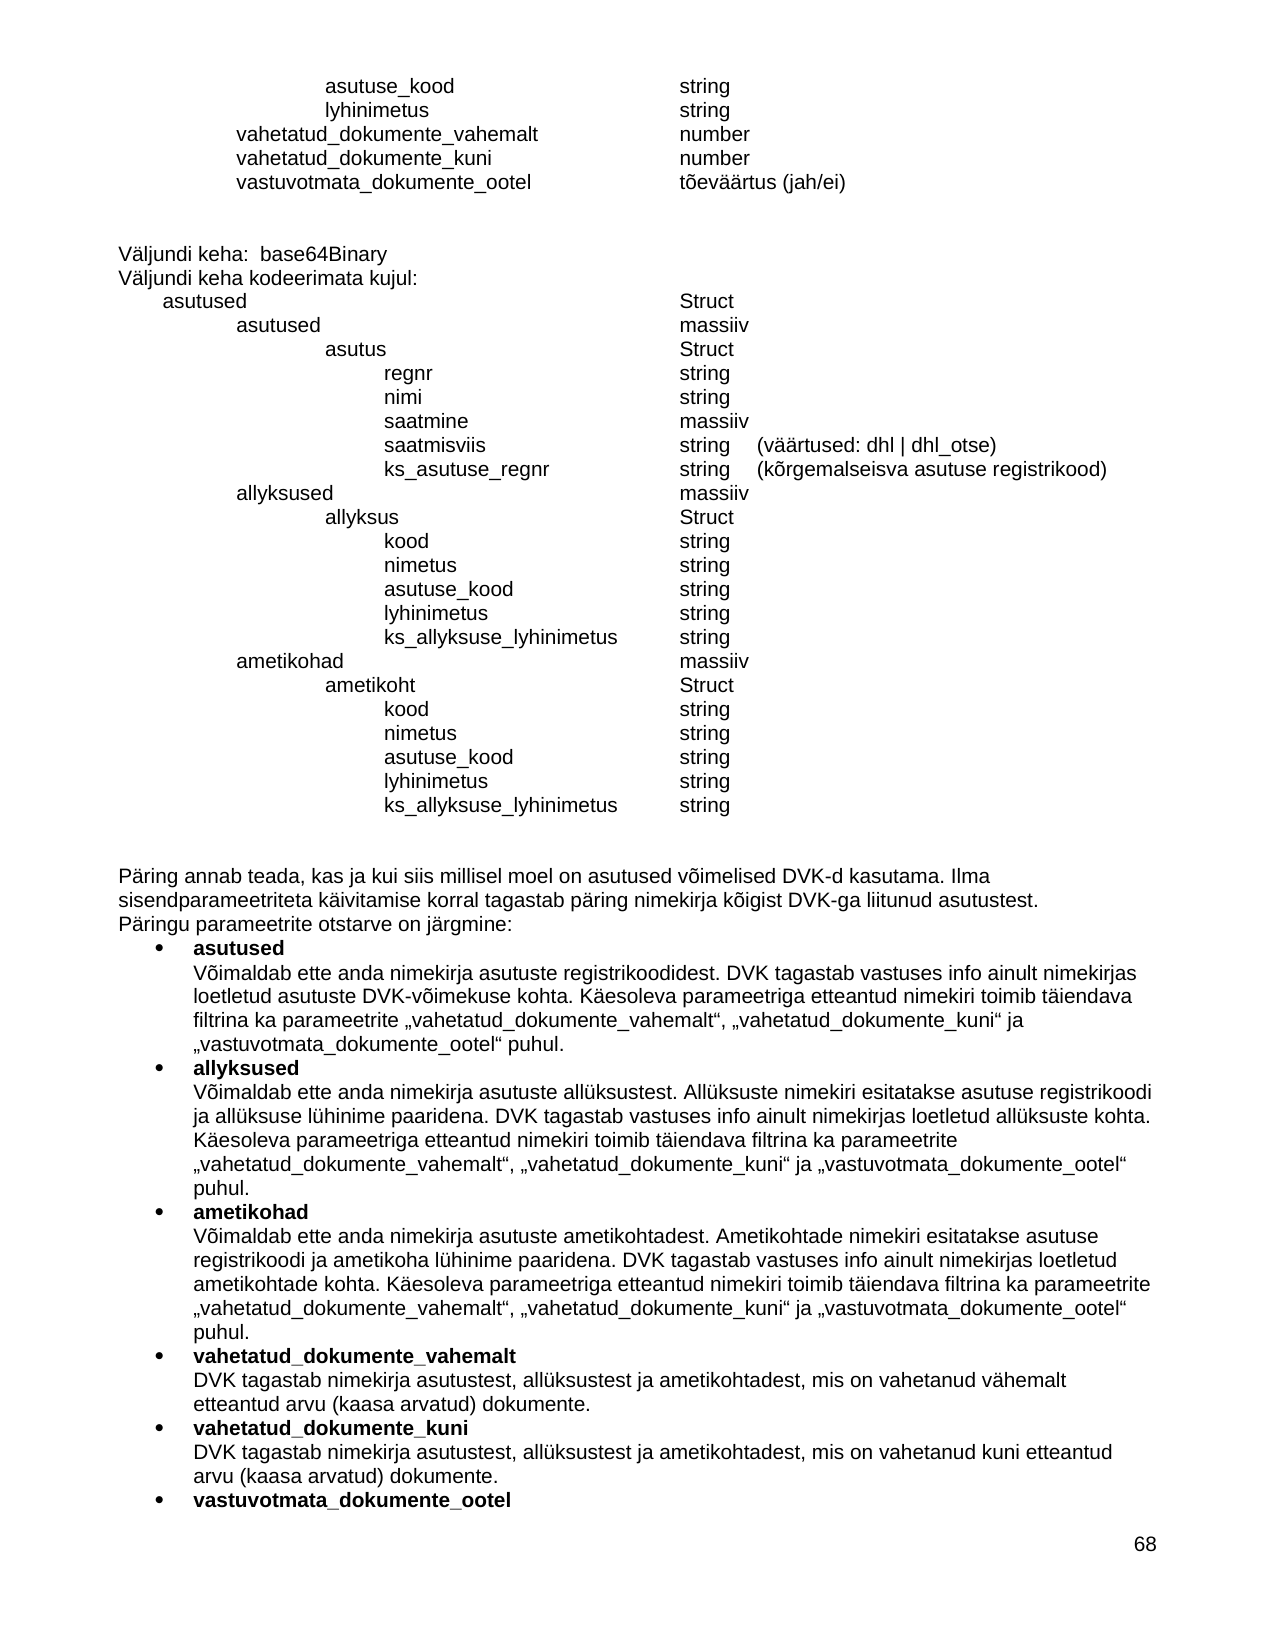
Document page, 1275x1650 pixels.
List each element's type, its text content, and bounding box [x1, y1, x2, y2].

text asutus Struct [118, 337, 1157, 361]
text asutuse_kood string [118, 74, 1157, 98]
text ks_allyksuse_lyhinimetus string [118, 792, 1157, 816]
text lyhinimetus string [118, 601, 1157, 625]
list asutused Võimaldab ette anda nimekirja asutuste registrikoodidest. DVK tagastab vastuses info ainult nimekirjas loetletud asutuste DVK-võimekuse kohta. Käesoleva parameetriga etteantud nimekiri toimib täiendava filtrina ka parameetrite „vahetatud_dokumente_vahemalt“, „vahetatud_dokumente_kuni“ ja „vastuvotmata_dokumente_ootel“ puhul. [156, 936, 1157, 1056]
text Päring annab teada, kas ja kui siis millisel moel on asutused võimelised DVK-d kasutama. Ilma sisendparameetriteta käivitamise korral tagastab päring nimekirja kõigist DVK-ga liitunud asutustest. [118, 864, 1157, 912]
text nimetus string [118, 553, 1157, 577]
text lyhinimetus string [118, 98, 1157, 122]
list vastuvotmata_dokumente_ootel [156, 1488, 1157, 1512]
text regnr string [118, 361, 1157, 385]
list ametikohad Võimaldab ette anda nimekirja asutuste ametikohtadest. Ametikohtade nimekiri esitatakse asutuse registrikoodi ja ametikoha lühinime paaridena. DVK tagastab vastuses info ainult nimekirjas loetletud ametikohtade kohta. Käesoleva parameetriga etteantud nimekiri toimib täiendava filtrina ka parameetrite „vahetatud_dokumente_vahemalt“, „vahetatud_dokumente_kuni“ ja „vastuvotmata_dokumente_ootel“ puhul. [156, 1200, 1157, 1344]
text asutused massiiv [118, 313, 1157, 337]
text ametikoht Struct [118, 673, 1157, 697]
text ks_asutuse_regnr string (kõrgemalseisva asutuse registrikood) [118, 457, 1157, 481]
text asutuse_kood string [118, 577, 1157, 601]
list vahetatud_dokumente_vahemalt DVK tagastab nimekirja asutustest, allüksustest ja ametikohtadest, mis on vahetanud vähemalt etteantud arvu (kaasa arvatud) dokumente. [156, 1344, 1157, 1416]
text nimetus string [118, 721, 1157, 744]
text vahetatud_dokumente_kuni number [118, 146, 1157, 169]
text saatmine massiiv [118, 409, 1157, 433]
text allyksus Struct [118, 505, 1157, 529]
text asutused Struct [118, 289, 1157, 313]
text ametikohad massiiv [118, 649, 1157, 673]
text allyksused massiiv [118, 481, 1157, 505]
list vahetatud_dokumente_kuni DVK tagastab nimekirja asutustest, allüksustest ja ametikohtadest, mis on vahetanud kuni etteantud arvu (kaasa arvatud) dokumente. [156, 1416, 1157, 1488]
text Väljundi keha kodeerimata kujul: [118, 265, 1157, 289]
text asutuse_kood string [118, 744, 1157, 768]
text kood string [118, 529, 1157, 553]
text ks_allyksuse_lyhinimetus string [118, 625, 1157, 649]
text Väljundi keha: base64Binary [118, 241, 1157, 265]
list allyksused Võimaldab ette anda nimekirja asutuste allüksustest. Allüksuste nimekiri esitatakse asutuse registrikoodi ja allüksuse lühinime paaridena. DVK tagastab vastuses info ainult nimekirjas loetletud allüksuste kohta. Käesoleva parameetriga etteantud nimekiri toimib täiendava filtrina ka parameetrite „vahetatud_dokumente_vahemalt“, „vahetatud_dokumente_kuni“ ja „vastuvotmata_dokumente_ootel“ puhul. [156, 1056, 1157, 1200]
text lyhinimetus string [118, 768, 1157, 792]
text nimi string [118, 385, 1157, 409]
text vastuvotmata_dokumente_ootel tõeväärtus (jah/ei) [118, 169, 1157, 193]
text vahetatud_dokumente_vahemalt number [118, 122, 1157, 146]
text kood string [118, 697, 1157, 721]
text Päringu parameetrite otstarve on järgmine: [118, 912, 1157, 936]
text saatmisviis string (väärtused: dhl | dhl_otse) [118, 433, 1157, 457]
